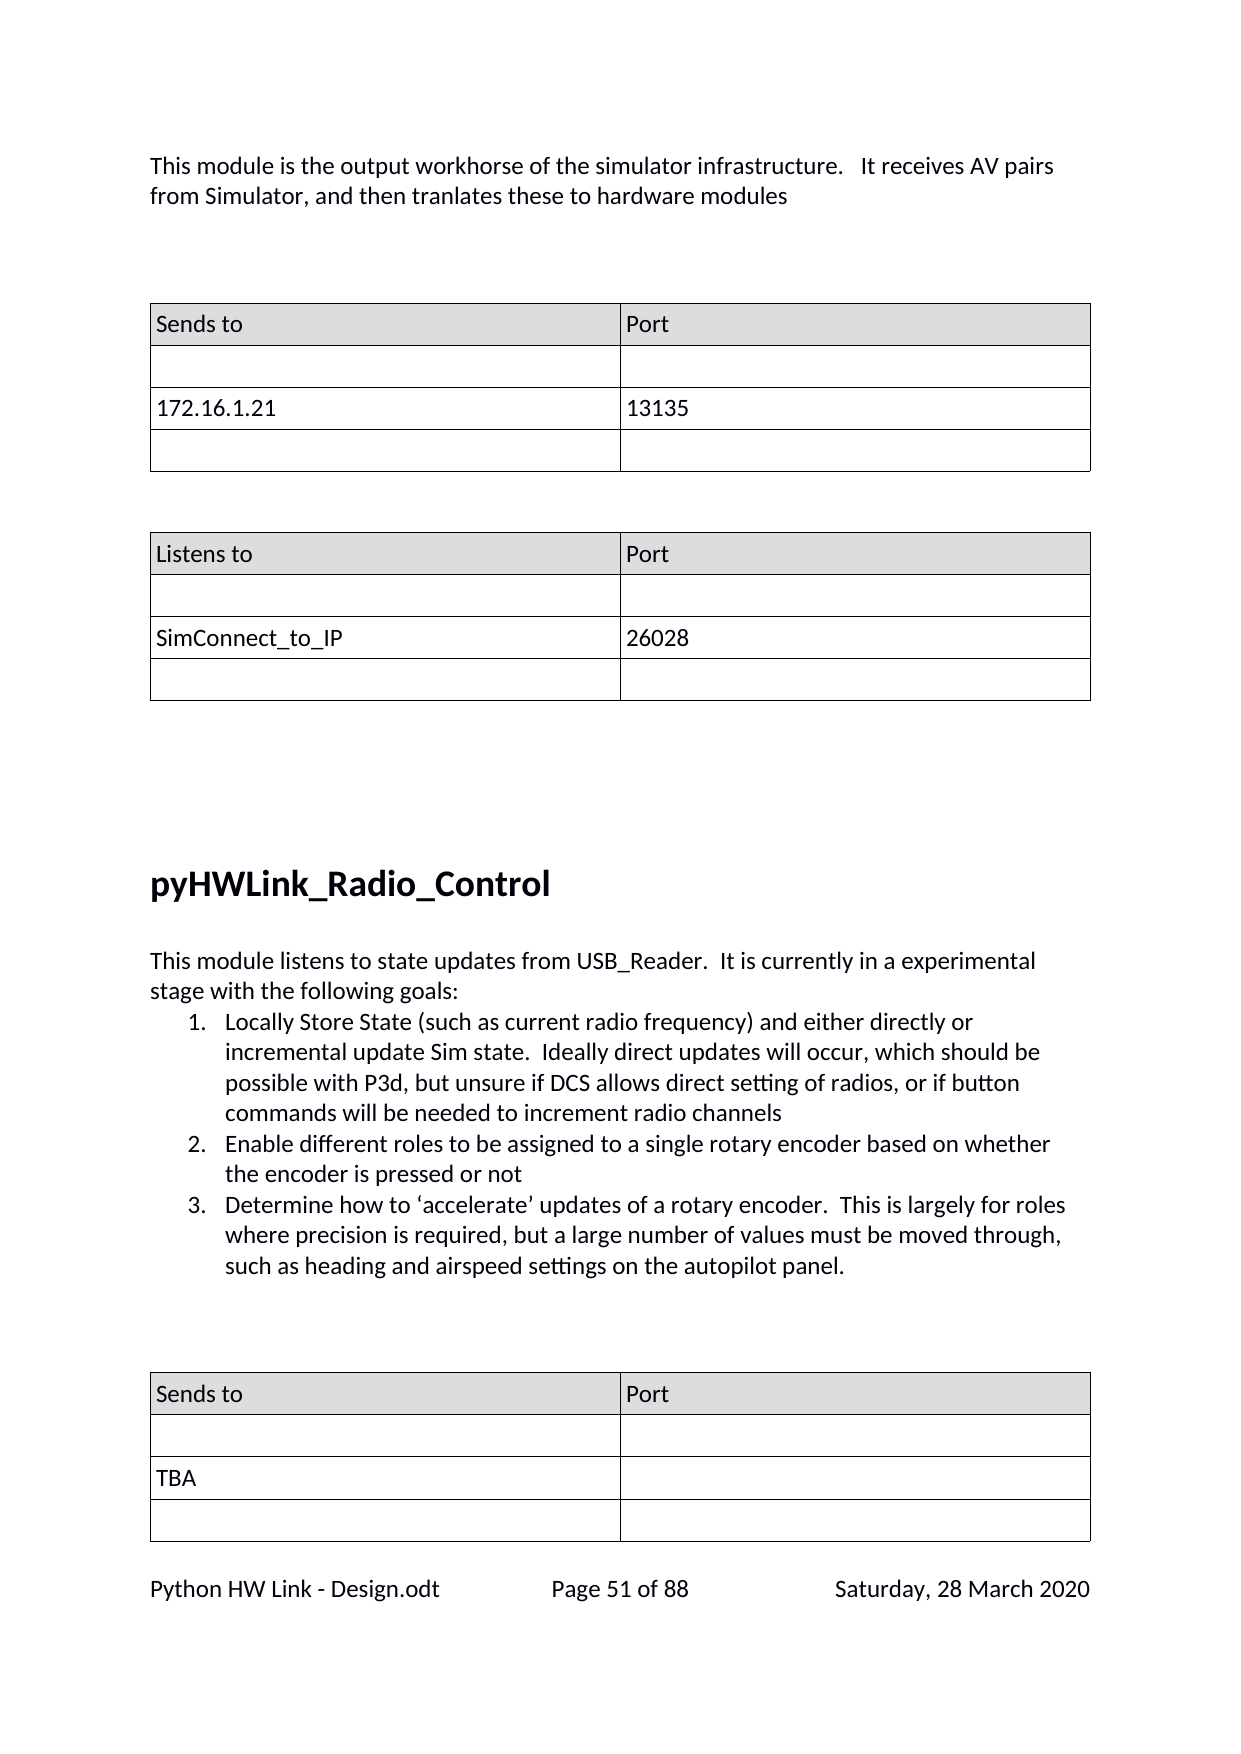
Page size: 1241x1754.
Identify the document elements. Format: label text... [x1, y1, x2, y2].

text This module is the output workhorse of the simulator infrastructure. It receives AV pairs from Simulator, and then tranlates these to hardware modules [150, 150, 1090, 211]
table_cell [621, 1415, 1090, 1456]
table_cell TBA [151, 1457, 620, 1498]
table_header Port [621, 533, 1090, 574]
table_cell [621, 1457, 1090, 1498]
table_header Listens to [151, 533, 620, 574]
table_cell [621, 346, 1090, 387]
table_header Sends to [151, 304, 620, 345]
table_cell [151, 430, 620, 471]
list Enable different roles to be assigned to a single rotary encoder based on whether the encoder is pressed or not [187, 1128, 1090, 1189]
table_cell 13135 [621, 388, 1090, 429]
table_cell [151, 575, 620, 616]
table_cell [621, 1500, 1090, 1541]
text This module listens to state updates from USB_Reader. It is currently in a experimental stage with the following goals: [150, 945, 1090, 1006]
table_cell [151, 1415, 620, 1456]
table_cell SimConnect_to_IP [151, 617, 620, 658]
table_cell [151, 659, 620, 700]
list Locally Store State (such as current radio frequency) and either directly or incremental update Sim state. Ideally direct updates will occur, which should be possible with P3d, but unsure if DCS allows direct setting of radios, or if button commands will be needed to increment radio channels [187, 1006, 1090, 1128]
table_cell 26028 [621, 617, 1090, 658]
table_cell [621, 575, 1090, 616]
table_cell [151, 346, 620, 387]
table_cell [621, 659, 1090, 700]
subtitle pyHWLink_Radio_Control [150, 860, 1090, 906]
table_header Sends to [151, 1373, 620, 1414]
table_cell [151, 1500, 620, 1541]
table_header Port [621, 1373, 1090, 1414]
table_header Port [621, 304, 1090, 345]
list Determine how to ‘accelerate’ updates of a rotary encoder. This is largely for roles where precision is required, but a large number of values must be moved through, such as heading and airspeed settings on the autopilot panel. [187, 1189, 1090, 1281]
table_cell 172.16.1.21 [151, 388, 620, 429]
table_cell [621, 430, 1090, 471]
